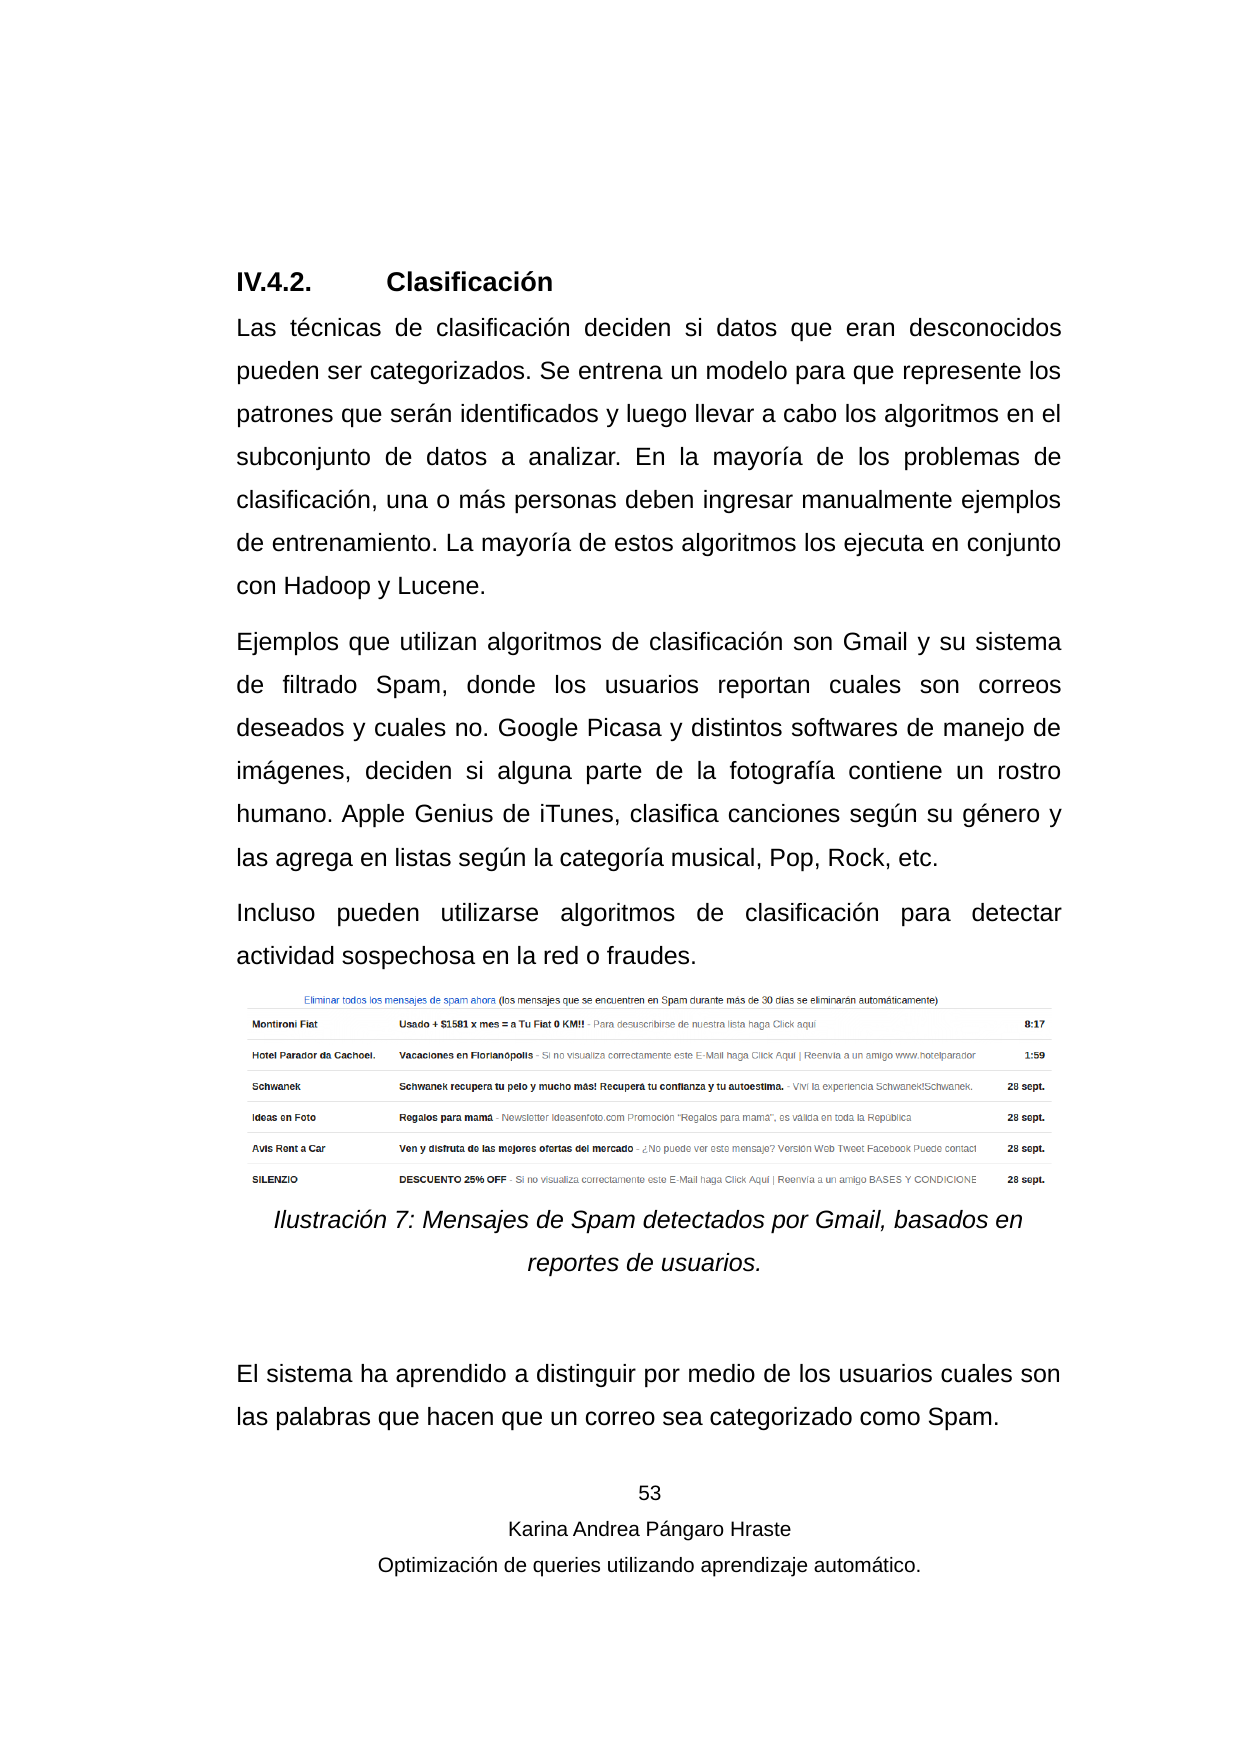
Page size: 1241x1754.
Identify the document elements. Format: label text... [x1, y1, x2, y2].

text Incluso pueden utilizarse algoritmos de clasificación para detectar actividad sospechosa en la red o fraudes. [236, 898, 1063, 970]
text Las técnicas de clasificación deciden si datos que eran desconocidos pueden ser categorizados. Se entrena un modelo para que represente los patrones que serán identificados y luego llevar a cabo los algoritmos en el subconjunto de datos a analizar. En la mayoría de los problemas de clasificación, una o más personas deben ingresar manualmente ejemplos de entrenamiento. La mayoría de estos algoritmos los ejecuta en conjunto con Hadoop y Lucene. [236, 313, 1063, 600]
text Ilustración 7: Mensajes de Spam detectados por Gmail, basados en reportes de usuarios. [236, 1191, 1063, 1277]
text El sistema ha aprendido a distinguir por medio de los usuarios cuales son las palabras que hacen que un correo sea categorizado como Spam. [236, 1359, 1063, 1431]
text Ejemplos que utilizan algoritmos de clasificación son Gmail y su sistema de filtrado Spam, donde los usuarios reportan cuales son correos deseados y cuales no. Google Picasa y distintos softwares de manejo de imágenes, deciden si alguna parte de la fotografía contiene un rostro humano. Apple Genius de iTunes, clasifica canciones según su género y las agrega en listas según la categoría musical, Pop, Rock, etc. [236, 627, 1063, 871]
picture [247, 993, 1052, 1191]
subtitle Clasificación [236, 266, 1063, 297]
